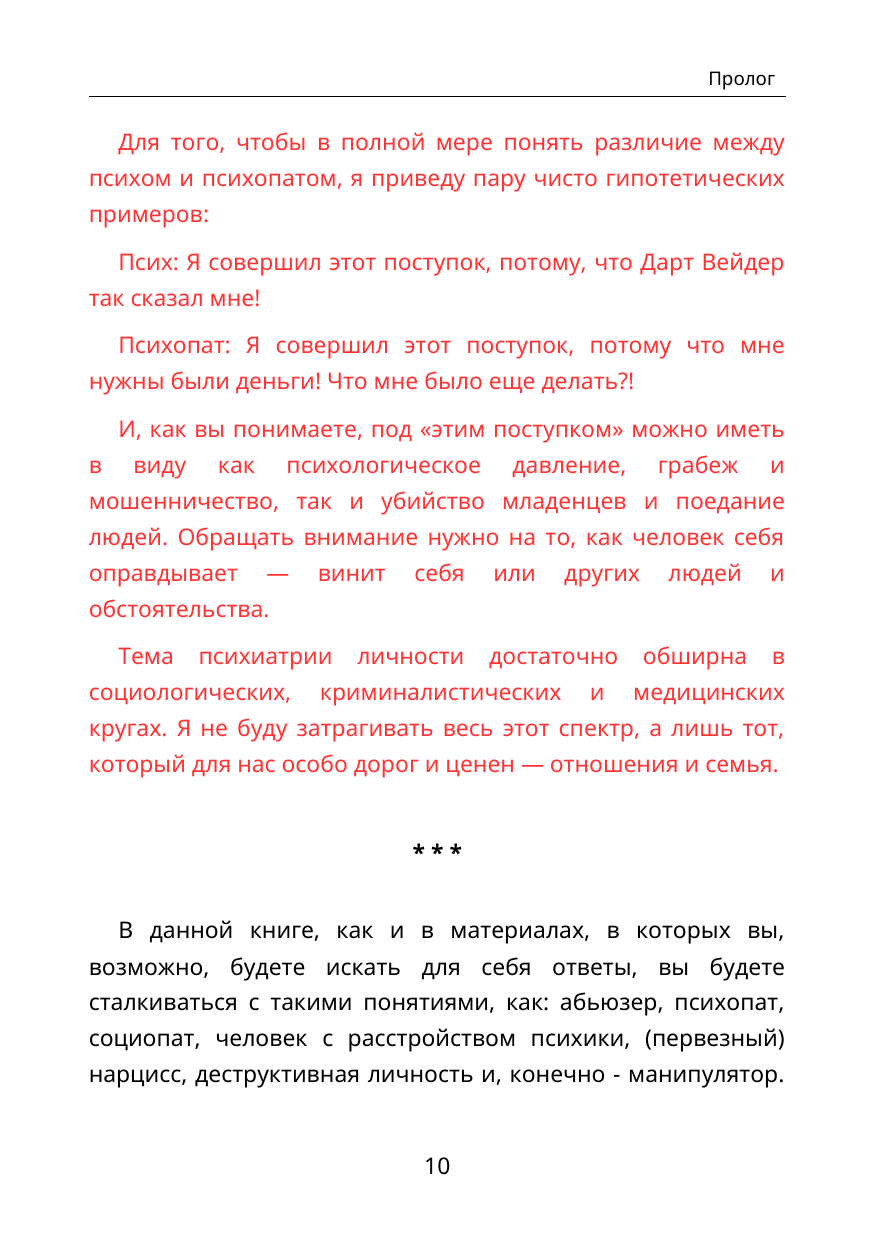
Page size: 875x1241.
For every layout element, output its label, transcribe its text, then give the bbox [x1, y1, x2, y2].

text В данной книге, как и в материалах, в которых вы, возможно, будете искать для себя ответы, вы будете сталкиваться с такими понятиями, как: абьюзер, психопат, социопат, человек с расстройством психики, (первезный) нарцисс, деструктивная личность и, конечно - манипулятор. [88, 914, 786, 1089]
text Тема психиатрии личности достаточно обширна в социологических, криминалистических и медицинских кругах. Я не буду затрагивать весь этот спектр, а лишь тот, который для нас особо дорог и ценен — отношения и семья. [88, 640, 786, 779]
subtitle * * * [88, 837, 786, 868]
text Психопат: Я совершил этот поступок, потому что мне нужны были деньги! Что мне было еще делать?! [88, 329, 786, 396]
text Псих: Я совершил этот поступок, потому, что Дарт Вейдер так сказал мне! [88, 246, 786, 313]
text И, как вы понимаете, под «этим поступком» можно иметь в виду как психологическое давление, грабеж и мошенничество, так и убийство младенцев и поедание людей. Обращать внимание нужно на то, как человек себя оправдывает — винит себя или других людей и обстоятельства. [88, 413, 786, 624]
text Для того, чтобы в полной мере понять различие между психом и психопатом, я приведу пару чисто гипотетических примеров: [88, 126, 786, 229]
